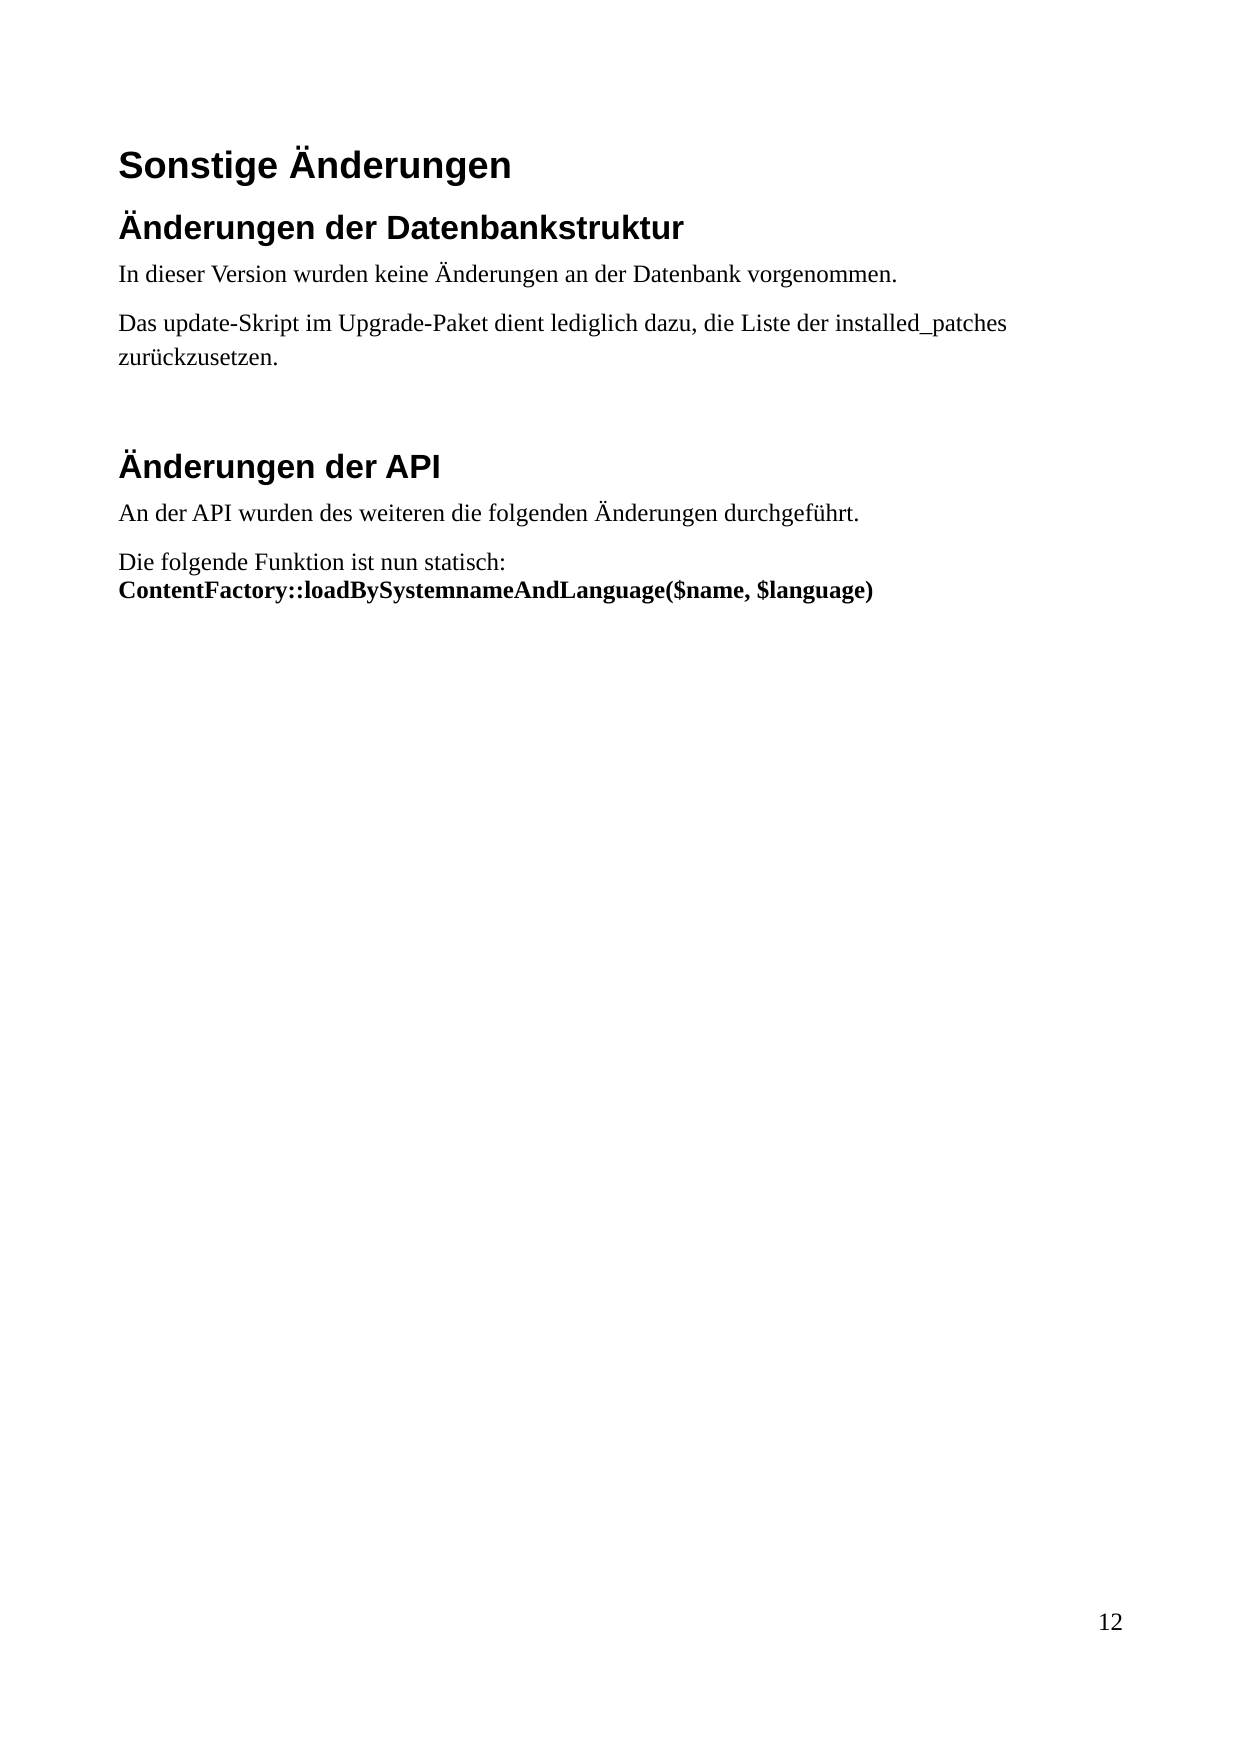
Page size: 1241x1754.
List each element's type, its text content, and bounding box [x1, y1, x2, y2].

subtitle Änderungen der Datenbankstruktur [118, 208, 1123, 246]
subtitle Änderungen der API [118, 447, 1123, 485]
subtitle Sonstige Änderungen [118, 143, 1123, 187]
text Die folgende Funktion ist nun statisch: [118, 547, 1123, 576]
text Das update-Skript im Upgrade-Paket dient lediglich dazu, die Liste der installed_patches zurückzusetzen. [118, 308, 1123, 371]
text In dieser Version wurden keine Änderungen an der Datenbank vorgenommen. [118, 259, 1123, 287]
text An der API wurden des weiteren die folgenden Änderungen durchgeführt. [118, 498, 1123, 527]
text ContentFactory::loadBySystemnameAndLanguage($name, $language) [118, 576, 1123, 604]
